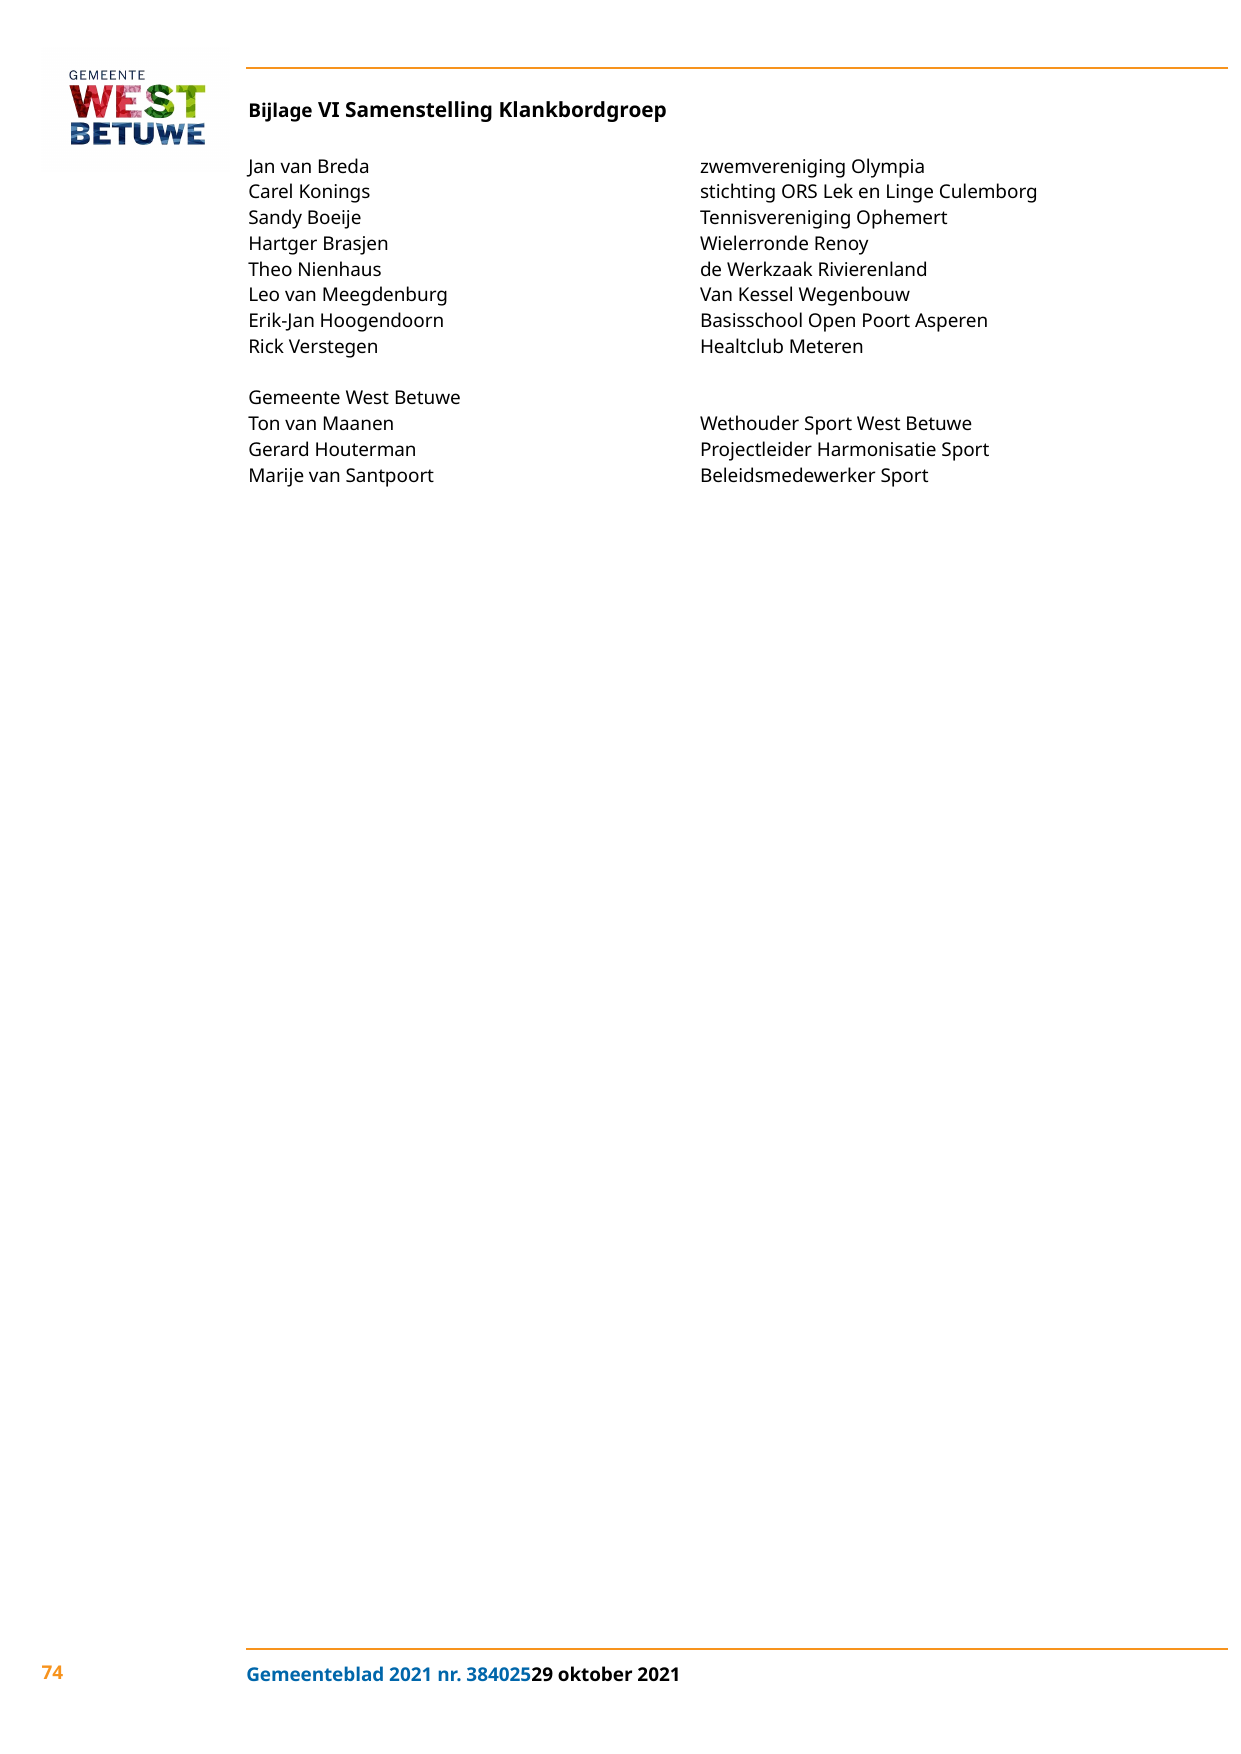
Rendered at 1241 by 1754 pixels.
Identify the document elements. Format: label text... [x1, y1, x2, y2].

table_cell Gemeente West Betuwe [248, 385, 700, 410]
table_cell Marije van Santpoort [248, 462, 700, 487]
table_cell Hartger Brasjen [248, 230, 700, 256]
table_cell Wethouder Sport West Betuwe [700, 410, 1152, 436]
table_cell Sandy Boeije [248, 205, 700, 230]
table_cell Ton van Maanen [248, 410, 700, 436]
table_cell Gerard Houterman [248, 436, 700, 462]
table_cell [700, 385, 1152, 410]
table_cell stichting ORS Lek en Linge Culemborg [700, 179, 1152, 204]
table_cell Beleidsmedewerker Sport [700, 462, 1152, 487]
table_cell de Werkzaak Rivierenland [700, 256, 1152, 282]
table_cell Van Kessel Wegenbouw [700, 282, 1152, 307]
table_cell Basisschool Open Poort Asperen [700, 308, 1152, 333]
picture [41, 47, 231, 172]
table_header Jan van Breda [248, 153, 700, 179]
text Bijlage VI Samenstelling Klankbordgroep [248, 95, 1152, 123]
table_cell Tennisvereniging Ophemert [700, 205, 1152, 230]
table_cell Healtclub Meteren [700, 333, 1152, 359]
table_cell Erik-Jan Hoogendoorn [248, 308, 700, 333]
table_cell Theo Nienhaus [248, 256, 700, 282]
table_header zwemvereniging Olympia [700, 153, 1152, 179]
table_cell Wielerronde Renoy [700, 230, 1152, 256]
table_cell Rick Verstegen [248, 333, 700, 359]
table_cell Projectleider Harmonisatie Sport [700, 436, 1152, 462]
table_cell Leo van Meegdenburg [248, 282, 700, 307]
table_cell [248, 359, 1152, 384]
table_cell Carel Konings [248, 179, 700, 204]
